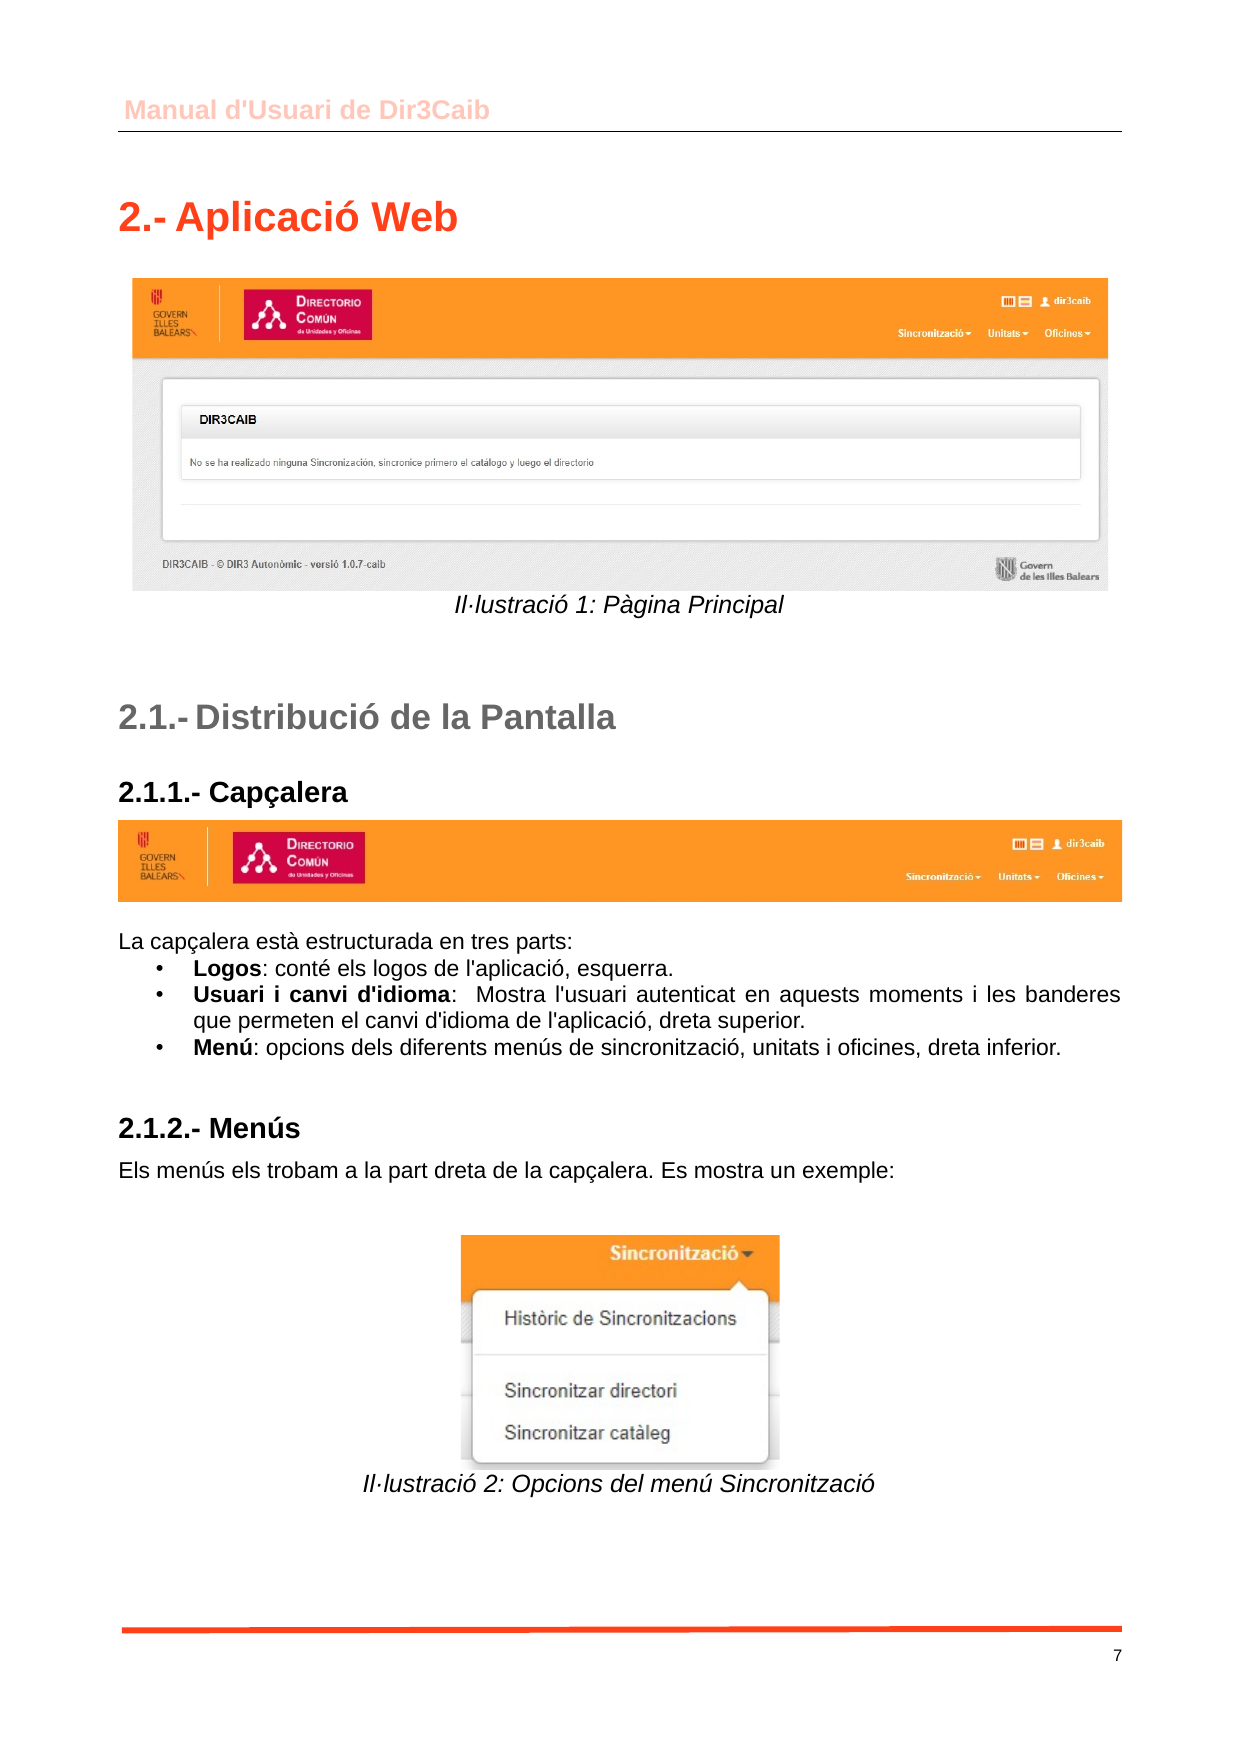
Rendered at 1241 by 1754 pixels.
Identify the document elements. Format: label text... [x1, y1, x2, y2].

subtitle Menús [118, 1111, 1122, 1145]
text Il·lustració 2: Opcions del menú Sincronització [357, 1470, 883, 1498]
text La capçalera està estructurada en tres parts: [118, 928, 1122, 954]
text Els menús els trobam a la part dreta de la capçalera. Es mostra un exemple: [118, 1157, 1122, 1184]
list Logos: conté els logos de l'aplicació, esquerra. [156, 954, 1122, 981]
text Il·lustració 1: Pàgina Principal [118, 591, 1122, 619]
picture [460, 1235, 780, 1470]
subtitle Distribució de la Pantalla [118, 697, 1122, 737]
subtitle Aplicació Web [118, 192, 1122, 240]
subtitle Capçalera [118, 775, 1122, 808]
picture [132, 278, 1109, 591]
list Usuari i canvi d'idioma: Mostra l'usuari autenticat en aquests moments i les banderes que permeten el canvi d'idioma de l'aplicació, dreta superior. [156, 981, 1122, 1033]
picture [118, 820, 1123, 902]
list Menú: opcions dels diferents menús de sincronització, unitats i oficines, dreta inferior. [156, 1033, 1122, 1060]
